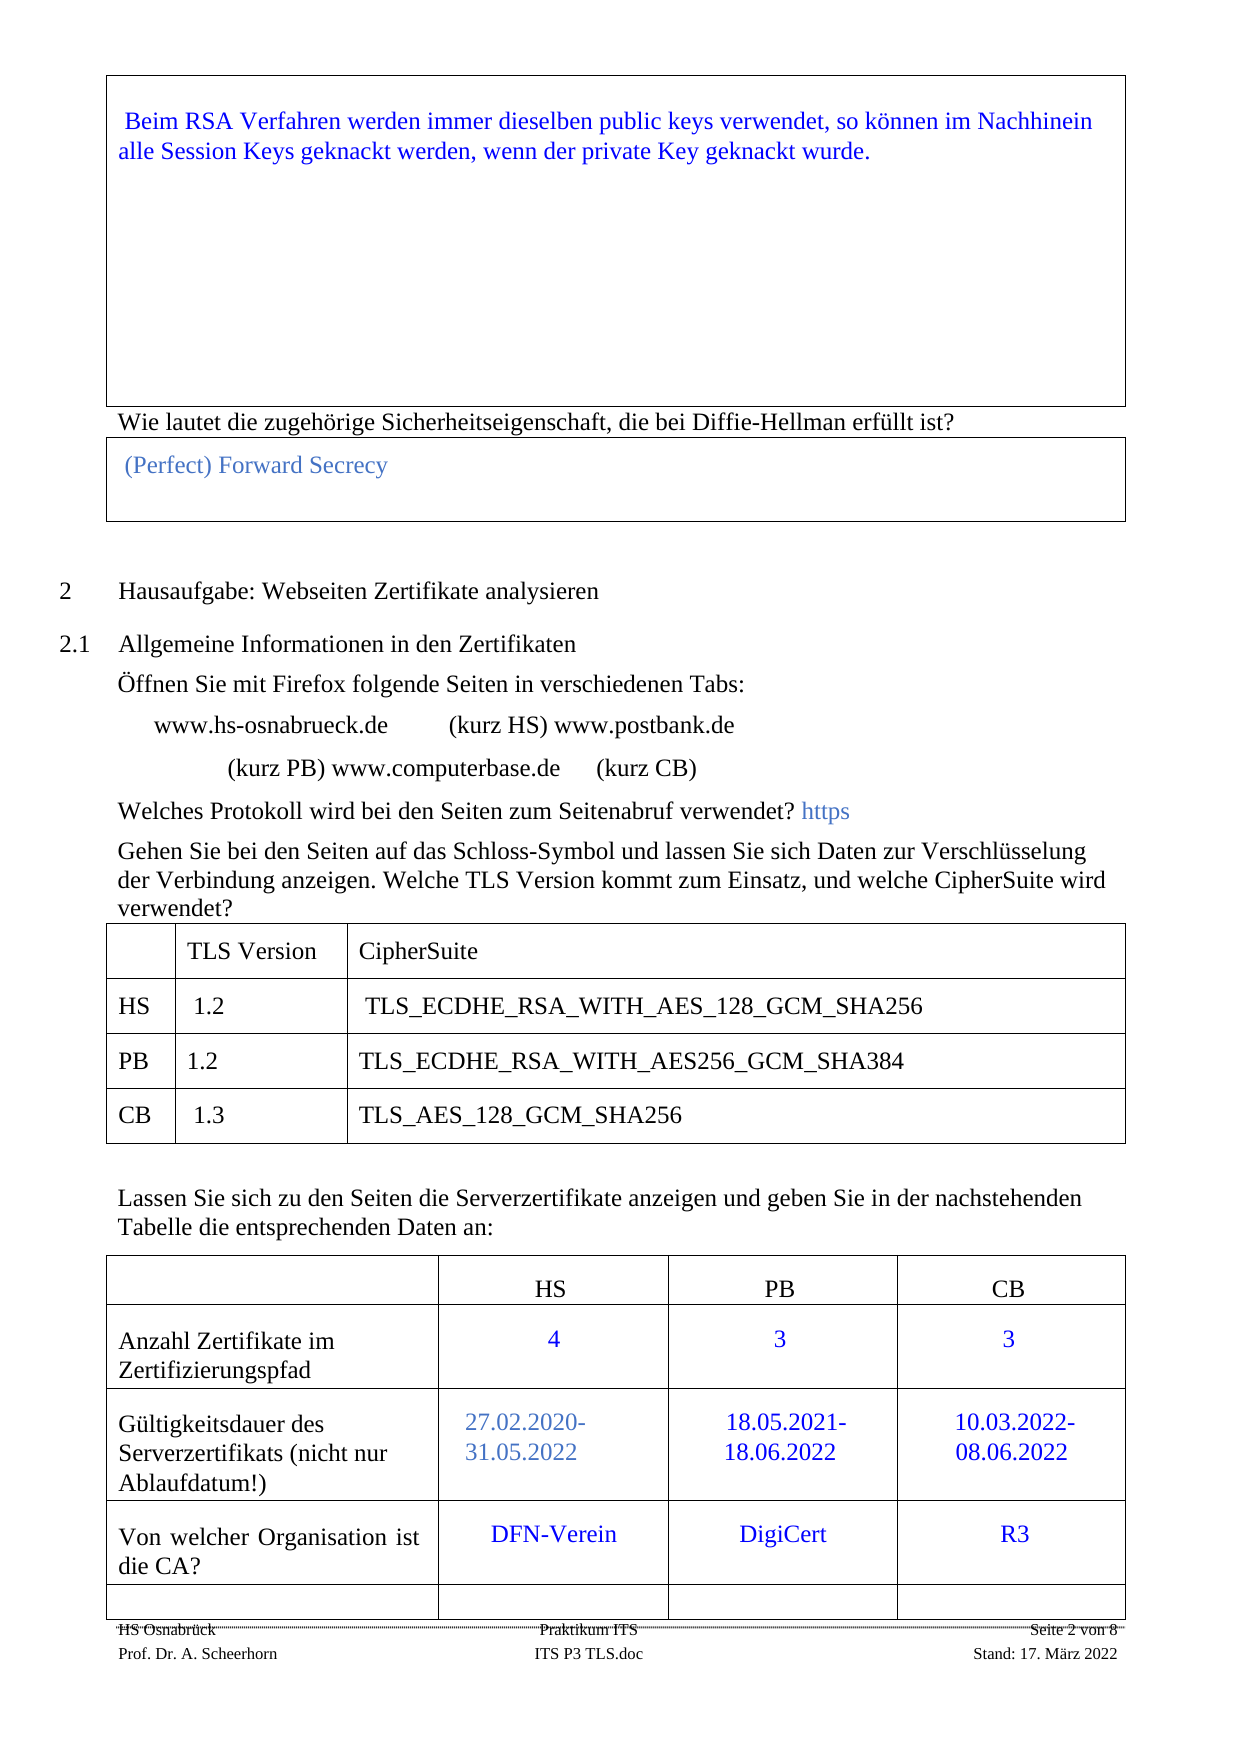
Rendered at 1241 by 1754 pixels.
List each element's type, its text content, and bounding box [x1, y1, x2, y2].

table_header Beim RSA Verfahren werden immer dieselben public keys verwendet, so können im Nachhinein alle Session Keys geknackt werden, wenn der private Key geknackt wurde. [107, 76, 1125, 406]
table_header PB [669, 1256, 897, 1304]
table_header (Perfect) Forward Secrecy [107, 438, 1125, 521]
table_cell CB [107, 1089, 175, 1142]
table_cell 1.2 [176, 979, 347, 1033]
text Lassen Sie sich zu den Seiten die Serverzertifikate anzeigen und geben Sie in der nachstehenden Tabelle die entsprechenden Daten an: [117, 1183, 1122, 1241]
text Gehen Sie bei den Seiten auf das Schloss-Symbol und lassen Sie sich Daten zur Verschlüsselung der Verbindung anzeigen. Welche TLS Version kommt zum Einsatz, und welche CipherSuite wird verwendet? [117, 836, 1122, 922]
table_header TLS Version [176, 924, 347, 978]
text Wie lautet die zugehörige Sicherheitseigenschaft, die bei Diffie-Hellman erfüllt ist? [117, 407, 1122, 436]
table_cell 3 [898, 1305, 1125, 1388]
table_header HS [439, 1256, 668, 1304]
table_cell TLS_ECDHE_RSA_WITH_AES256_GCM_SHA384 [348, 1034, 1125, 1088]
table_cell [439, 1585, 668, 1618]
table_cell 1.3 [176, 1089, 347, 1142]
table_cell 3 [669, 1305, 897, 1388]
table_cell [107, 1585, 438, 1618]
table_cell [669, 1585, 897, 1618]
table_cell HS [107, 979, 175, 1033]
table_cell 1.2 [176, 1034, 347, 1088]
list Hausaufgabe: Webseiten Zertifikate analysieren [59, 576, 1122, 605]
table_cell TLS_ECDHE_RSA_WITH_AES_128_GCM_SHA256 [348, 979, 1125, 1033]
table_cell PB [107, 1034, 175, 1088]
table_header CipherSuite [348, 924, 1125, 978]
table_cell DigiCert [669, 1501, 897, 1584]
table_cell 4 [439, 1305, 668, 1388]
list Allgemeine Informationen in den Zertifikaten [59, 629, 1122, 658]
table_cell 27.02.2020-31.05.2022 [439, 1389, 668, 1500]
table_cell 10.03.2022-08.06.2022 [898, 1389, 1125, 1500]
table_cell Gültigkeitsdauer des Serverzertifikats (nicht nur Ablaufdatum!) [107, 1389, 438, 1500]
table_header CB [898, 1256, 1125, 1304]
text www.hs-osnabrueck.de (kurz HS) www.postbank.de (kurz PB) www.computerbase.de (kurz CB) [153, 710, 797, 782]
table_header [107, 1256, 438, 1304]
table_cell Von welcher Organisation ist die CA? [107, 1501, 438, 1584]
table_cell R3 [898, 1501, 1125, 1584]
text Welches Protokoll wird bei den Seiten zum Seitenabruf verwendet? https [117, 796, 1122, 825]
table_cell 18.05.2021-18.06.2022 [669, 1389, 897, 1500]
table_header [107, 924, 175, 978]
table_cell DFN-Verein [439, 1501, 668, 1584]
table_cell Anzahl Zertifikate im Zertifizierungspfad [107, 1305, 438, 1388]
table_cell TLS_AES_128_GCM_SHA256 [348, 1089, 1125, 1142]
text Öffnen Sie mit Firefox folgende Seiten in verschiedenen Tabs: [117, 669, 1122, 698]
table_cell [898, 1585, 1125, 1618]
